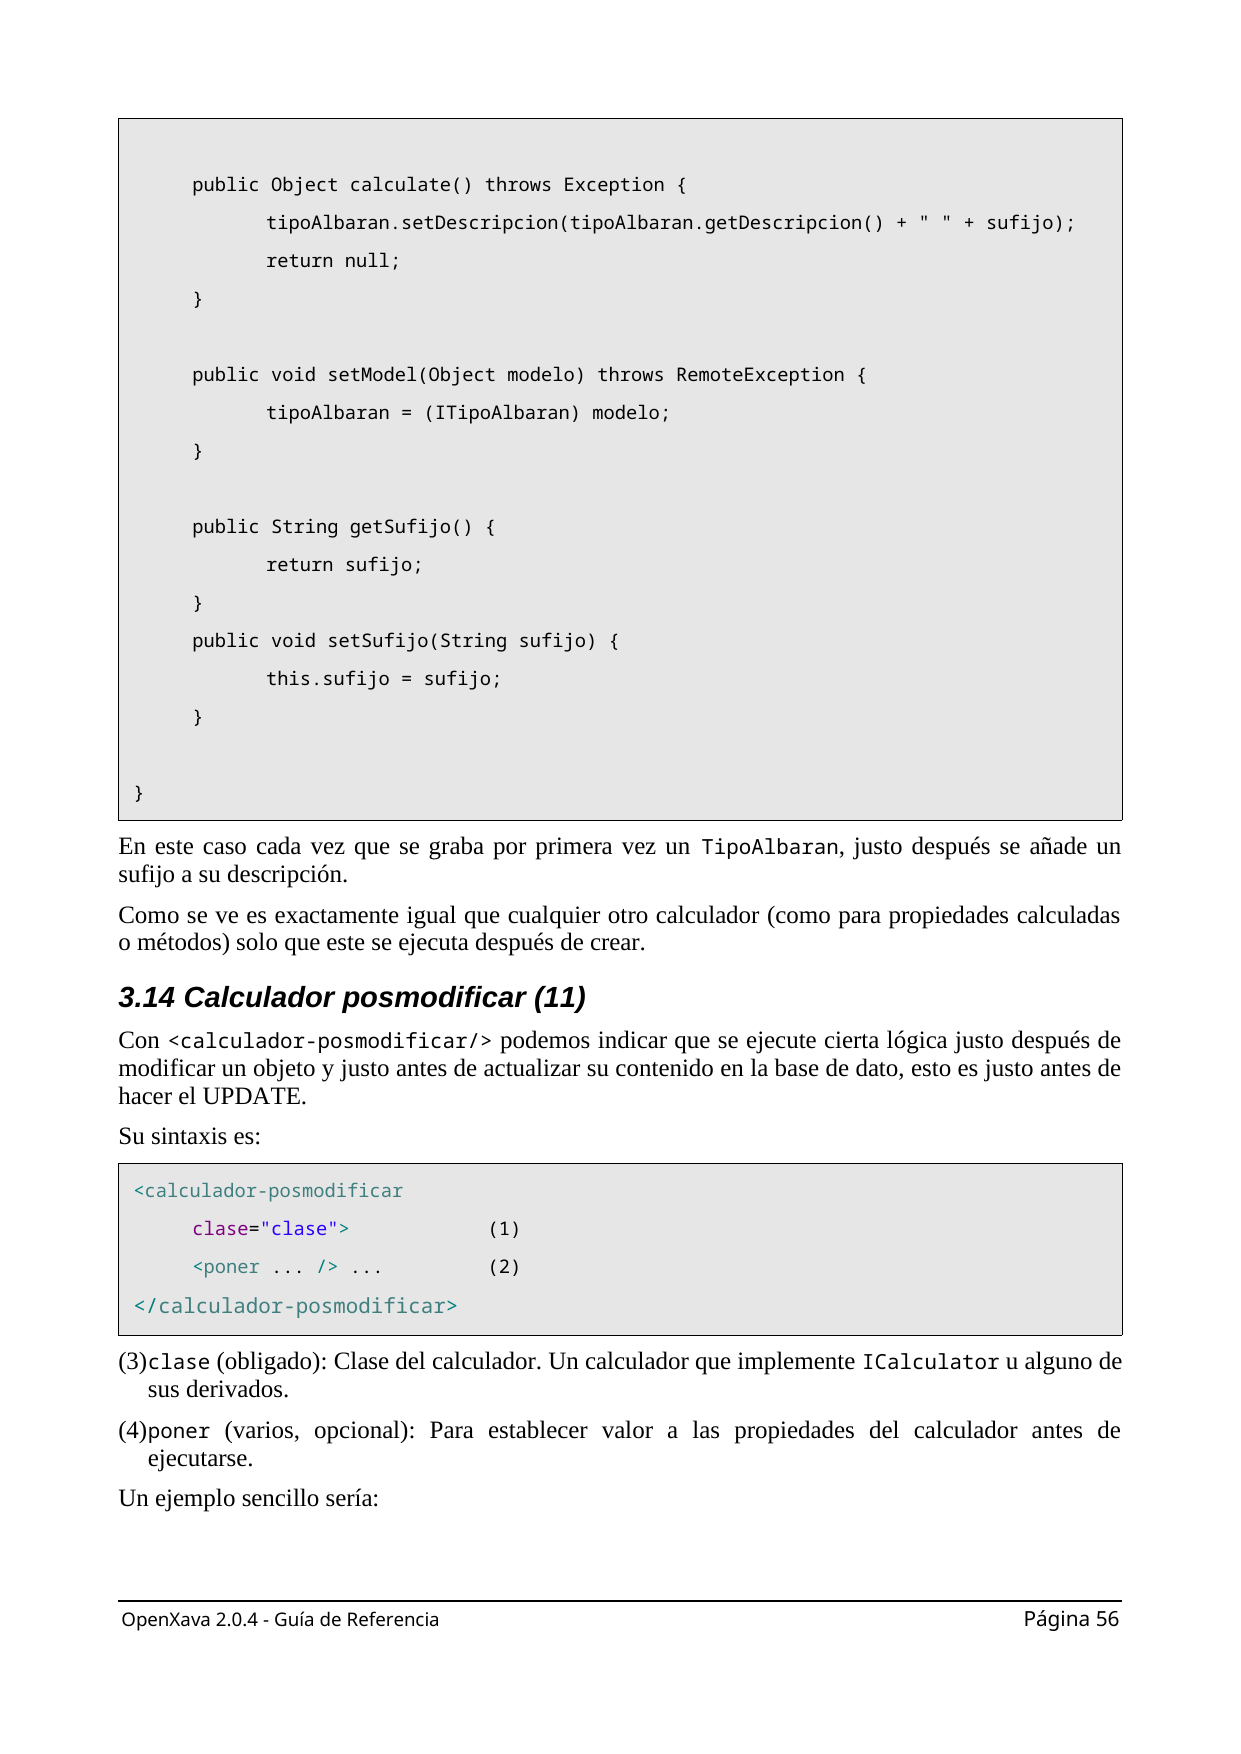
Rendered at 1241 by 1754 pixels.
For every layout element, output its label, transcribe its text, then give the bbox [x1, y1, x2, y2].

subtitle Calculador posmodificar (11) [118, 981, 1122, 1014]
text Un ejemplo sencillo sería: [118, 1484, 1122, 1512]
text <poner ... /> ... (2) [119, 1239, 1122, 1277]
text Como se ve es exactamente igual que cualquier otro calculador (como para propiedades calculadas o métodos) solo que este se ejecuta después de crear. [118, 901, 1122, 956]
list clase (obligado): Clase del calculador. Un calculador que implemente ICalculator u alguno de sus derivados. [118, 1347, 1122, 1403]
text Su sintaxis es: [118, 1122, 1122, 1150]
list poner (varios, opcional): Para establecer valor a las propiedades del calculador antes de ejecutarse. [118, 1416, 1122, 1472]
text public String getSufijo() { [119, 498, 1122, 536]
text clase="clase"> (1) [119, 1201, 1122, 1239]
text public void setSufijo(String sufijo) { [119, 612, 1122, 650]
text } [119, 270, 1122, 308]
text </calculador-posmodificar> [119, 1277, 1122, 1335]
text } [119, 688, 1122, 726]
text } [119, 422, 1122, 460]
text } [119, 764, 1122, 820]
text public Object calculate() throws Exception { [119, 156, 1122, 194]
text } [119, 574, 1122, 612]
text return sufijo; [119, 536, 1122, 574]
text public void setModel(Object modelo) throws RemoteException { [119, 346, 1122, 384]
text <calculador-posmodificar [119, 1164, 1122, 1201]
text this.sufijo = sufijo; [119, 650, 1122, 688]
text tipoAlbaran = (ITipoAlbaran) modelo; [119, 384, 1122, 422]
text En este caso cada vez que se graba por primera vez un TipoAlbaran, justo después se añade un sufijo a su descripción. [118, 832, 1122, 888]
text return null; [119, 232, 1122, 270]
text tipoAlbaran.setDescripcion(tipoAlbaran.getDescripcion() + " " + sufijo); [119, 194, 1122, 232]
text Con <calculador-posmodificar/> podemos indicar que se ejecute cierta lógica justo después de modificar un objeto y justo antes de actualizar su contenido en la base de dato, esto es justo antes de hacer el UPDATE. [118, 1026, 1122, 1110]
